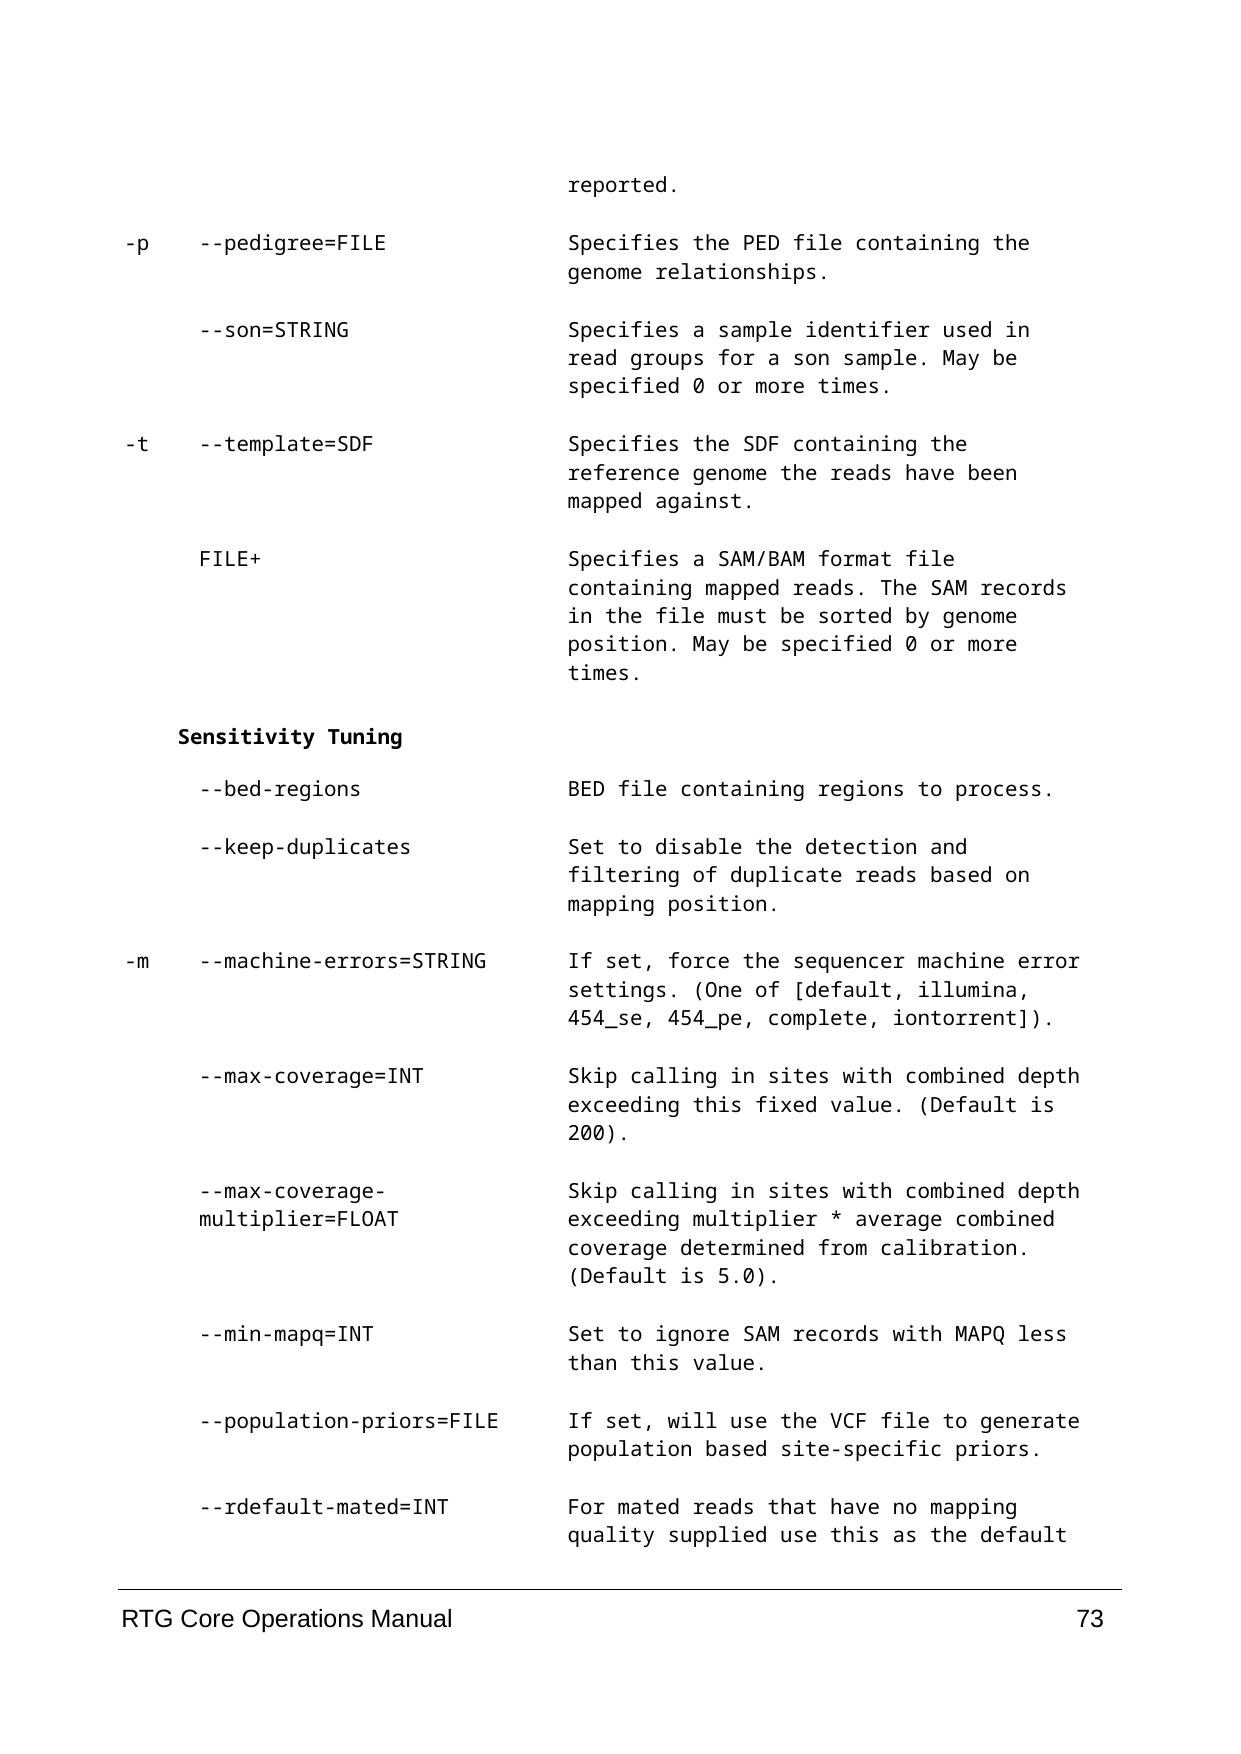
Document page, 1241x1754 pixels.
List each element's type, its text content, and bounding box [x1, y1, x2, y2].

table_cell --population-priors=FILE [193, 1394, 561, 1480]
table_cell Set to disable the detection and filtering of duplicate reads based on mapping position. [561, 820, 1093, 935]
table_cell -p [118, 217, 193, 303]
table_cell --machine-errors=STRING [193, 935, 561, 1049]
table_cell [118, 1308, 193, 1394]
text Sensitivity Tuning [177, 722, 1122, 750]
table_cell Skip calling in sites with combined depth exceeding this fixed value. (Default is 200). [561, 1050, 1093, 1164]
table_cell Specifies a sample identifier used in read groups for a son sample. May be specified 0 or more times. [561, 303, 1093, 418]
table_cell --keep-duplicates [193, 820, 561, 935]
table_cell --max-coverage=INT [193, 1050, 561, 1164]
table_cell [118, 303, 193, 418]
table_header --bed-regions [193, 762, 561, 820]
table_cell [118, 1480, 193, 1549]
table_header BED file containing regions to process. [561, 762, 1093, 820]
table_cell [118, 1394, 193, 1480]
table_cell --pedigree=FILE [193, 217, 561, 303]
table_cell --max-coverage-multiplier=FLOAT [193, 1164, 561, 1308]
table_cell -m [118, 935, 193, 1049]
table_cell For mated reads that have no mapping quality supplied use this as the default [561, 1480, 1093, 1549]
table_cell Specifies the PED file containing the genome relationships. [561, 217, 1093, 303]
table_cell -t [118, 418, 193, 532]
table_cell Skip calling in sites with combined depth exceeding multiplier * average combined coverage determined from calibration. (Default is 5.0). [561, 1164, 1093, 1308]
table_header [118, 762, 193, 820]
table_cell --son=STRING [193, 303, 561, 418]
table_cell [118, 1050, 193, 1164]
table_cell --min-mapq=INT [193, 1308, 561, 1394]
table_cell Specifies the SDF containing the reference genome the reads have been mapped against. [561, 418, 1093, 532]
table_cell If set, will use the VCF file to generate population based site-specific priors. [561, 1394, 1093, 1480]
table_cell --template=SDF [193, 418, 561, 532]
table_cell Specifies a SAM/BAM format file containing mapped reads. The SAM records in the file must be sorted by genome position. May be specified 0 or more times. [561, 533, 1093, 704]
table_cell [118, 159, 193, 217]
table_cell Set to ignore SAM records with MAPQ less than this value. [561, 1308, 1093, 1394]
table_cell [118, 533, 193, 704]
table_cell [118, 1164, 193, 1308]
table_cell FILE+ [193, 533, 561, 704]
table_cell --rdefault-mated=INT [193, 1480, 561, 1549]
table_cell If set, force the sequencer machine error settings. (One of [default, illumina, 454_se, 454_pe, complete, iontorrent]). [561, 935, 1093, 1049]
table_cell [193, 159, 561, 217]
table_cell reported. [561, 159, 1093, 217]
table_cell [118, 820, 193, 935]
